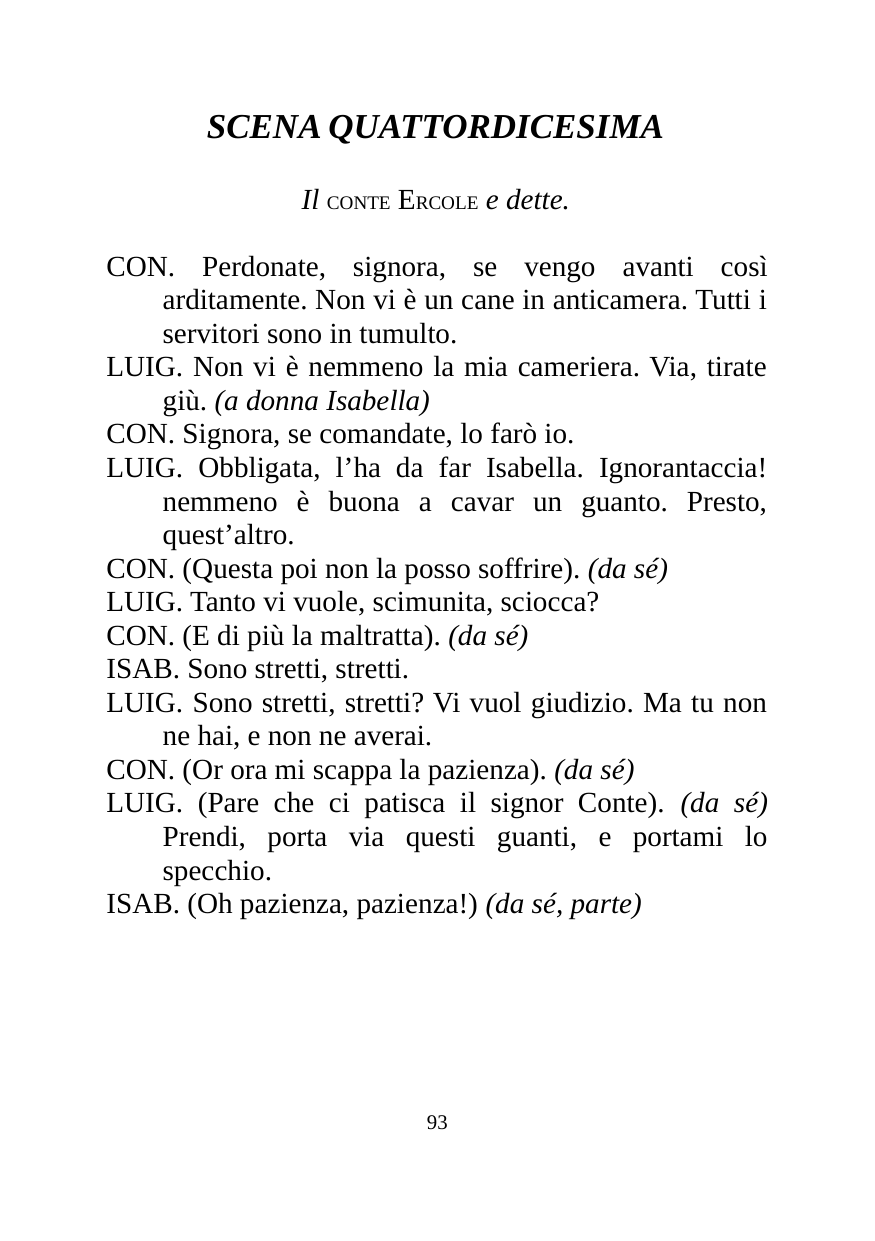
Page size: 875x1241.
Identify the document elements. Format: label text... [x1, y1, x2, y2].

text ISAB. Sono stretti, stretti. [106, 651, 768, 685]
text ISAB. (Oh pazienza, pazienza!) (da sé, parte) [106, 886, 768, 920]
text CON. (E di più la maltratta). (da sé) [106, 618, 768, 651]
subtitle SCENA QUATTORDICESIMA [106, 106, 768, 146]
text Il conte Ercole e dette. [106, 182, 768, 215]
text CON. Perdonate, signora, se vengo avanti così arditamente. Non vi è un cane in anticamera. Tutti i servitori sono in tumulto. [106, 249, 768, 349]
text CON. (Questa poi non la posso soffrire). (da sé) [106, 551, 768, 584]
text CON. Signora, se comandate, lo farò io. [106, 417, 768, 450]
text LUIG. Obbligata, l’ha da far Isabella. Ignorantaccia! nemmeno è buona a cavar un guanto. Presto, quest’altro. [106, 450, 768, 551]
text LUIG. Non vi è nemmeno la mia cameriera. Via, tirate giù. (a donna Isabella) [106, 349, 768, 417]
text LUIG. Sono stretti, stretti? Vi vuol giudizio. Ma tu non ne hai, e non ne averai. [106, 685, 768, 752]
text CON. (Or ora mi scappa la pazienza). (da sé) [106, 752, 768, 786]
text LUIG. Tanto vi vuole, scimunita, sciocca? [106, 584, 768, 618]
text LUIG. (Pare che ci patisca il signor Conte). (da sé) Prendi, porta via questi guanti, e portami lo specchio. [106, 786, 768, 886]
